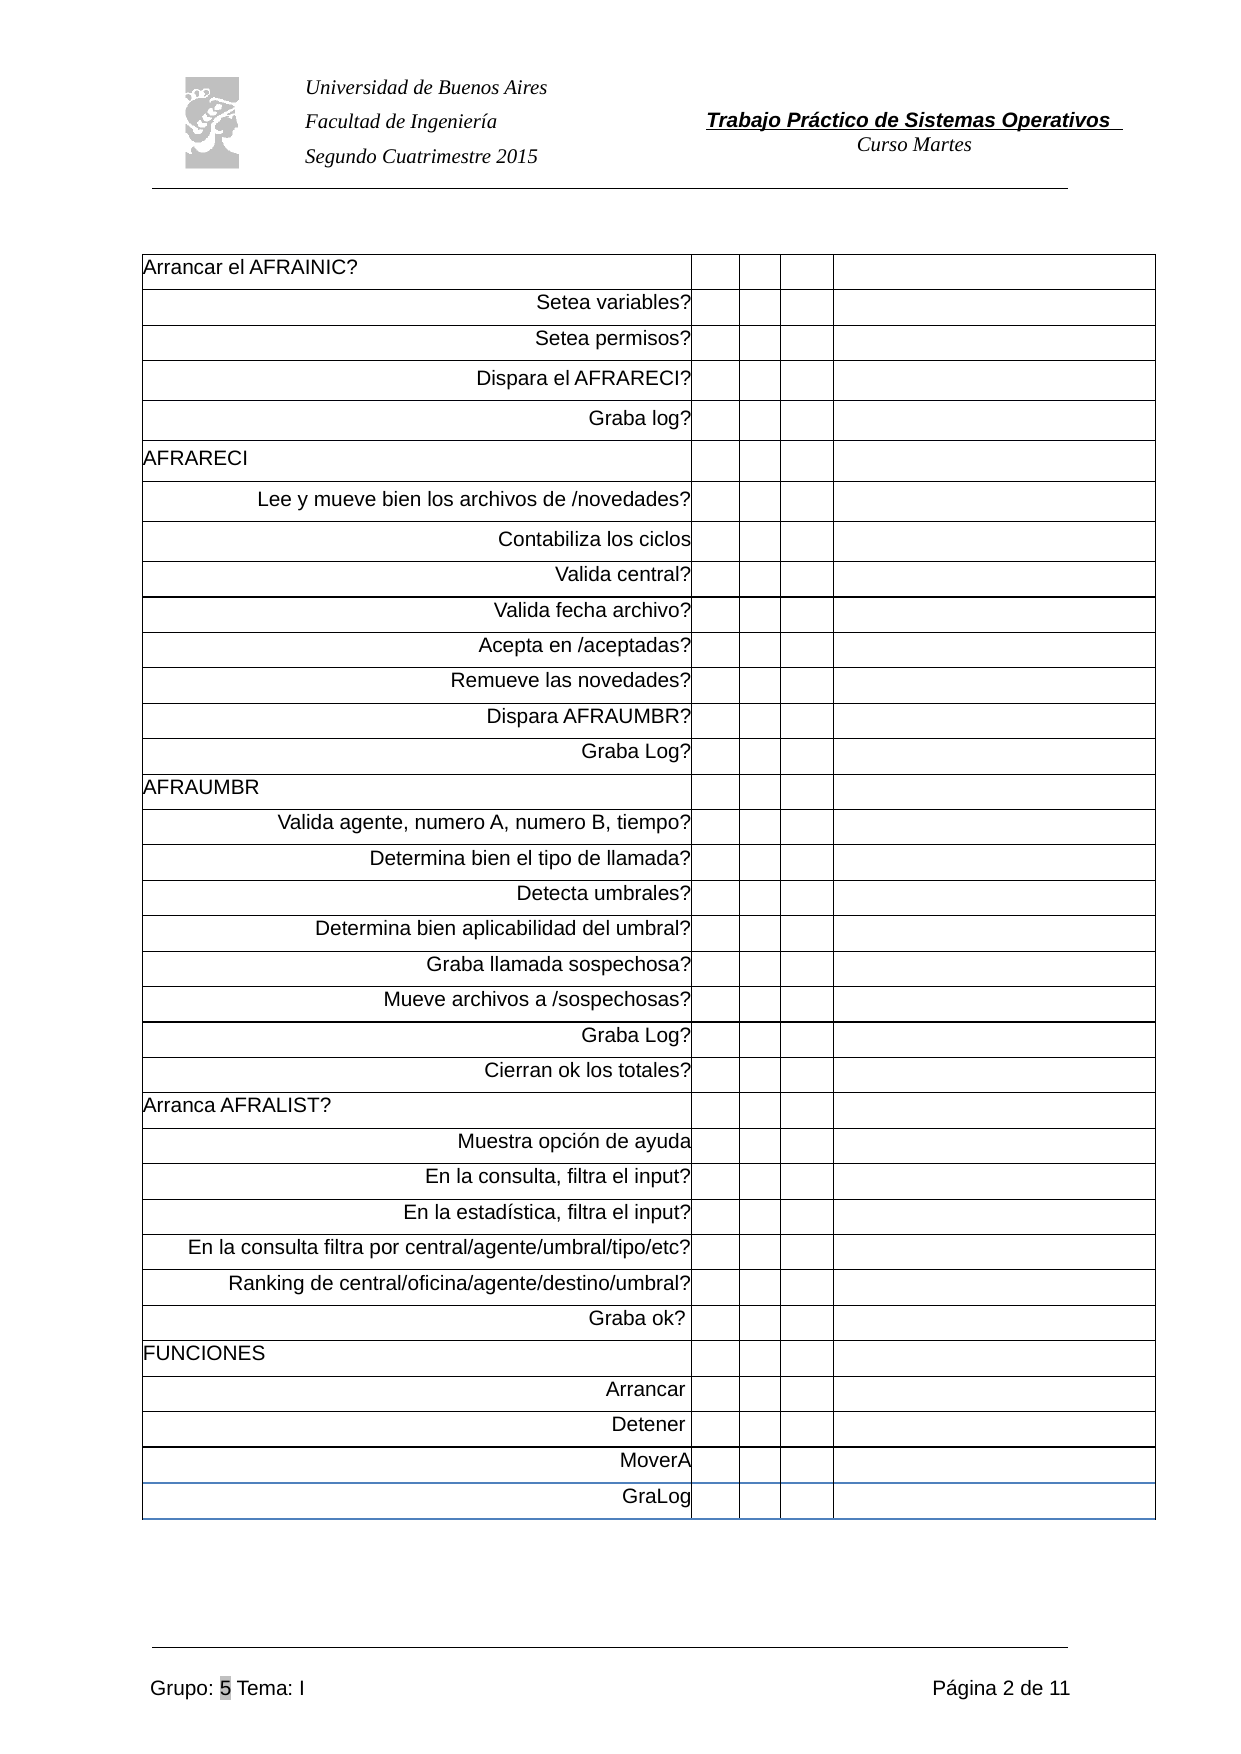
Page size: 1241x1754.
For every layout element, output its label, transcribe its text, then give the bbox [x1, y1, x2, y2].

table_cell [834, 1484, 1155, 1518]
table_cell [834, 987, 1155, 1021]
table_cell [692, 361, 739, 400]
table_cell [834, 361, 1155, 400]
table_cell [692, 810, 739, 844]
table_cell [781, 326, 833, 360]
table_cell [781, 522, 833, 561]
table_cell [834, 1200, 1155, 1234]
table_cell [740, 810, 780, 844]
table_cell [834, 633, 1155, 667]
table_cell Dispara el AFRARECI? [143, 361, 691, 400]
table_cell [740, 952, 780, 986]
table_header [740, 255, 780, 289]
table_cell [834, 326, 1155, 360]
table_cell [781, 633, 833, 667]
table_cell [781, 401, 833, 440]
table_cell [781, 1448, 833, 1482]
table_cell [740, 326, 780, 360]
table_cell [740, 1200, 780, 1234]
table_cell [781, 1484, 833, 1518]
table_cell [740, 1093, 780, 1128]
table_cell [692, 668, 739, 703]
table_cell [692, 1129, 739, 1163]
table_cell [834, 916, 1155, 951]
table_cell Dispara AFRAUMBR? [143, 704, 691, 738]
table_cell [781, 1164, 833, 1198]
table_cell Detecta umbrales? [143, 881, 691, 915]
table_cell Mueve archivos a /sospechosas? [143, 987, 691, 1021]
table_cell [834, 704, 1155, 738]
table_cell [834, 845, 1155, 880]
table_cell [781, 1306, 833, 1340]
table_cell Cierran ok los totales? [143, 1058, 691, 1092]
table_cell MoverA [143, 1448, 691, 1482]
table_cell [781, 1270, 833, 1305]
table_cell Remueve las novedades? [143, 668, 691, 703]
table_cell [781, 1058, 833, 1092]
table_cell [781, 1200, 833, 1234]
table_cell Graba llamada sospechosa? [143, 952, 691, 986]
picture [183, 74, 246, 171]
table_cell [692, 401, 739, 440]
table_cell [781, 775, 833, 809]
table_cell [834, 1058, 1155, 1092]
table_cell [781, 916, 833, 951]
table_header [781, 255, 833, 289]
table_cell [740, 562, 780, 596]
table_cell [781, 1235, 833, 1269]
table_cell Ranking de central/oficina/agente/destino/umbral? [143, 1270, 691, 1305]
table_cell [834, 1235, 1155, 1269]
table_cell [834, 1093, 1155, 1128]
table_cell [834, 522, 1155, 561]
table_cell AFRAUMBR [143, 775, 691, 809]
table_cell [781, 1377, 833, 1411]
table_cell [740, 1306, 780, 1340]
table_cell [834, 1164, 1155, 1198]
table_cell [781, 290, 833, 324]
table_cell [740, 1235, 780, 1269]
table_cell [781, 952, 833, 986]
table_cell [692, 881, 739, 915]
table_cell [740, 1270, 780, 1305]
table_cell [740, 668, 780, 703]
table_cell Valida fecha archivo? [143, 598, 691, 632]
table_cell [740, 775, 780, 809]
table_cell [740, 361, 780, 400]
table_cell Setea permisos? [143, 326, 691, 360]
table_cell [740, 290, 780, 324]
table_cell [781, 1341, 833, 1376]
table_cell Acepta en /aceptadas? [143, 633, 691, 667]
table_cell Setea variables? [143, 290, 691, 324]
table_cell [692, 1377, 739, 1411]
table_cell En la consulta filtra por central/agente/umbral/tipo/etc? [143, 1235, 691, 1269]
table_cell [692, 1412, 739, 1446]
table_cell [740, 1164, 780, 1198]
table_cell GraLog [143, 1484, 691, 1518]
table_cell [692, 1235, 739, 1269]
table_cell [834, 1306, 1155, 1340]
table_cell Graba ok? [143, 1306, 691, 1340]
table_cell [692, 987, 739, 1021]
table_cell Lee y mueve bien los archivos de /novedades? [143, 482, 691, 521]
table_cell [781, 1093, 833, 1128]
table_cell [834, 1341, 1155, 1376]
table_cell [834, 739, 1155, 773]
table_cell [692, 952, 739, 986]
table_cell [692, 1093, 739, 1128]
table_cell [740, 1484, 780, 1518]
table_cell Graba Log? [143, 1023, 691, 1057]
table_cell [692, 633, 739, 667]
table_cell Graba Log? [143, 739, 691, 773]
table_cell [692, 326, 739, 360]
table_cell [740, 845, 780, 880]
table_cell Detener [143, 1412, 691, 1446]
table_cell [692, 290, 739, 324]
table_cell [740, 987, 780, 1021]
table_cell [781, 441, 833, 481]
table_cell Determina bien aplicabilidad del umbral? [143, 916, 691, 951]
table_cell [781, 598, 833, 632]
table_cell [692, 482, 739, 521]
table_cell [781, 482, 833, 521]
table_cell Valida agente, numero A, numero B, tiempo? [143, 810, 691, 844]
table_cell [740, 916, 780, 951]
table_cell [781, 845, 833, 880]
table_cell [740, 441, 780, 481]
table_cell [692, 775, 739, 809]
table_cell [834, 668, 1155, 703]
table_cell [692, 1448, 739, 1482]
table_cell [834, 290, 1155, 324]
table_cell [692, 522, 739, 561]
table_cell [834, 775, 1155, 809]
table_cell AFRARECI [143, 441, 691, 481]
table_cell Arranca AFRALIST? [143, 1093, 691, 1128]
table_cell En la consulta, filtra el input? [143, 1164, 691, 1198]
table_cell [692, 598, 739, 632]
table_cell [834, 1377, 1155, 1411]
table_cell [740, 598, 780, 632]
table_cell [834, 562, 1155, 596]
table_cell [781, 668, 833, 703]
table_header [692, 255, 739, 289]
table_cell [834, 810, 1155, 844]
table_cell [692, 441, 739, 481]
table_cell [740, 739, 780, 773]
table_cell [834, 1023, 1155, 1057]
table_cell Contabiliza los ciclos [143, 522, 691, 561]
table_cell [781, 810, 833, 844]
table_cell Graba log? [143, 401, 691, 440]
table_cell [740, 1341, 780, 1376]
table_cell [834, 1448, 1155, 1482]
table_cell [834, 482, 1155, 521]
table_cell [692, 1058, 739, 1092]
table_cell [740, 633, 780, 667]
table_header [834, 255, 1155, 289]
table_cell [740, 401, 780, 440]
table_cell [692, 1484, 739, 1518]
table_cell Muestra opción de ayuda [143, 1129, 691, 1163]
table_cell [740, 1377, 780, 1411]
table_cell [781, 1023, 833, 1057]
table_cell [781, 1412, 833, 1446]
table_cell Determina bien el tipo de llamada? [143, 845, 691, 880]
table_cell [781, 1129, 833, 1163]
table_cell [740, 1129, 780, 1163]
table_cell Valida central? [143, 562, 691, 596]
table_cell [692, 1270, 739, 1305]
table_cell [740, 1023, 780, 1057]
table_cell [834, 1270, 1155, 1305]
table_cell [740, 1448, 780, 1482]
table_cell [692, 562, 739, 596]
table_cell [740, 1412, 780, 1446]
table_cell [834, 1129, 1155, 1163]
table_cell [781, 562, 833, 596]
table_cell [692, 916, 739, 951]
table_cell [740, 1058, 780, 1092]
table_cell [781, 987, 833, 1021]
table_cell [781, 881, 833, 915]
table_cell [692, 704, 739, 738]
table_cell [834, 598, 1155, 632]
table_cell [834, 881, 1155, 915]
table_cell [740, 881, 780, 915]
table_cell [781, 361, 833, 400]
table_cell [740, 522, 780, 561]
table_cell [740, 704, 780, 738]
table_cell [740, 482, 780, 521]
table_cell [692, 1306, 739, 1340]
table_cell [781, 739, 833, 773]
table_cell [692, 1164, 739, 1198]
table_cell FUNCIONES [143, 1341, 691, 1376]
table_cell [692, 1200, 739, 1234]
table_cell En la estadística, filtra el input? [143, 1200, 691, 1234]
table_cell Arrancar [143, 1377, 691, 1411]
table_cell [692, 1341, 739, 1376]
table_cell [834, 441, 1155, 481]
table_cell [692, 1023, 739, 1057]
table_cell [834, 1412, 1155, 1446]
table_header Arrancar el AFRAINIC? [143, 255, 691, 289]
table_cell [781, 704, 833, 738]
table_cell [692, 845, 739, 880]
table_cell [834, 401, 1155, 440]
table_cell [834, 952, 1155, 986]
table_cell [692, 739, 739, 773]
